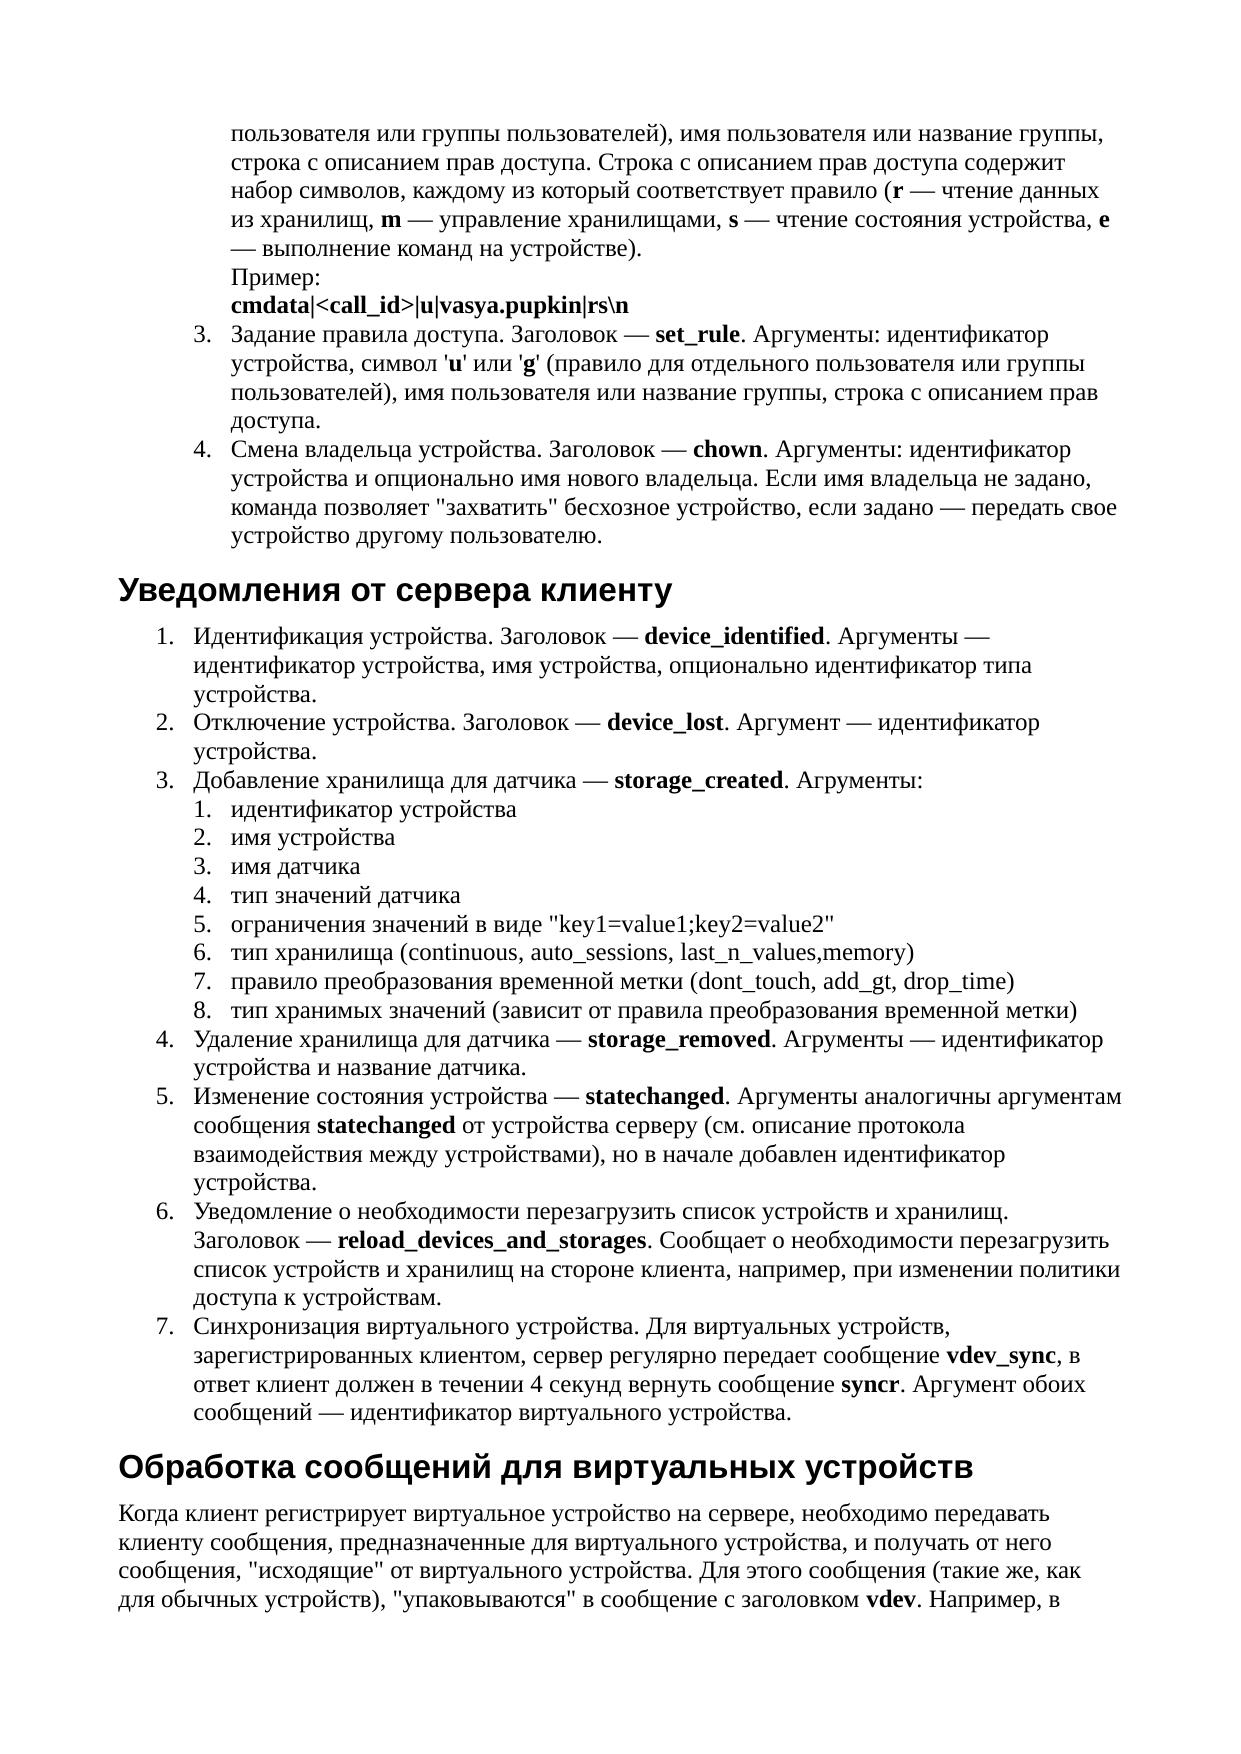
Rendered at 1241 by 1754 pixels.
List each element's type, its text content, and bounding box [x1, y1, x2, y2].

subtitle Уведомления от сервера клиенту [118, 570, 1122, 609]
list тип значений датчика [193, 880, 1122, 909]
list тип хранимых значений (зависит от правила преобразования временной метки) [193, 995, 1122, 1024]
subtitle Обработка сообщений для виртуальных устройств [118, 1447, 1122, 1485]
text Когда клиент регистрирует виртуальное устройство на сервере, необходимо передавать клиенту сообщения, предназначенные для виртуального устройства, и получать от него сообщения, "исходящие" от виртуального устройства. Для этого сообщения (такие же, как для обычных устройств), "упаковываются" в сообщение с заголовком vdev. Например, в [118, 1498, 1122, 1613]
list Добавление хранилища для датчика — storage_created. Агрументы: [156, 765, 1122, 794]
list идентификатор устройства [193, 794, 1122, 822]
list пользователя или группы пользователей), имя пользователя или название группы, строка с описанием прав доступа. Строка с описанием прав доступа содержит набор символов, каждому из который соответствует правило (r — чтение данных из хранилищ, m — управление хранилищами, s — чтение состояния устройства, e — выполнение команд на устройстве). Пример: cmdata|<call_id>|u|vasya.pupkin|rs\n [193, 118, 1122, 319]
list Изменение состояния устройства — statechanged. Аргументы аналогичны аргументам сообщения statechanged от устройства серверу (см. описание протокола взаимодействия между устройствами), но в начале добавлен идентификатор устройства. [156, 1081, 1122, 1196]
list Смена владельца устройства. Заголовок — chown. Аргументы: идентификатор устройства и опционально имя нового владельца. Если имя владельца не задано, команда позволяет "захватить" бесхозное устройство, если задано — передать свое устройство другому пользователю. [193, 434, 1122, 549]
list правило преобразования временной метки (dont_touch, add_gt, drop_time) [193, 966, 1122, 995]
list Удаление хранилища для датчика — storage_removed. Агрументы — идентификатор устройства и название датчика. [156, 1024, 1122, 1081]
list Задание правила доступа. Заголовок — set_rule. Аргументы: идентификатор устройства, символ 'u' или 'g' (правило для отдельного пользователя или группы пользователей), имя пользователя или название группы, строка с описанием прав доступа. [193, 319, 1122, 434]
list имя датчика [193, 851, 1122, 880]
list ограничения значений в виде "key1=value1;key2=value2" [193, 909, 1122, 937]
list имя устройства [193, 822, 1122, 851]
list Идентификация устройства. Заголовок — device_identified. Аргументы — идентификатор устройства, имя устройства, опционально идентификатор типа устройства. [156, 621, 1122, 707]
list тип хранилища (continuous, auto_sessions, last_n_values,memory) [193, 937, 1122, 966]
list Отключение устройства. Заголовок — device_lost. Аргумент — идентификатор устройства. [156, 707, 1122, 765]
list Уведомление о необходимости перезагрузить список устройств и хранилищ. Заголовок — reload_devices_and_storages. Сообщает о необходимости перезагрузить список устройств и хранилищ на стороне клиента, например, при изменении политики доступа к устройствам. [156, 1196, 1122, 1311]
list Синхронизация виртуального устройства. Для виртуальных устройств, зарегистрированных клиентом, сервер регулярно передает сообщение vdev_sync, в ответ клиент должен в течении 4 секунд вернуть сообщение syncr. Аргумент обоих сообщений — идентификатор виртуального устройства. [156, 1311, 1122, 1426]
